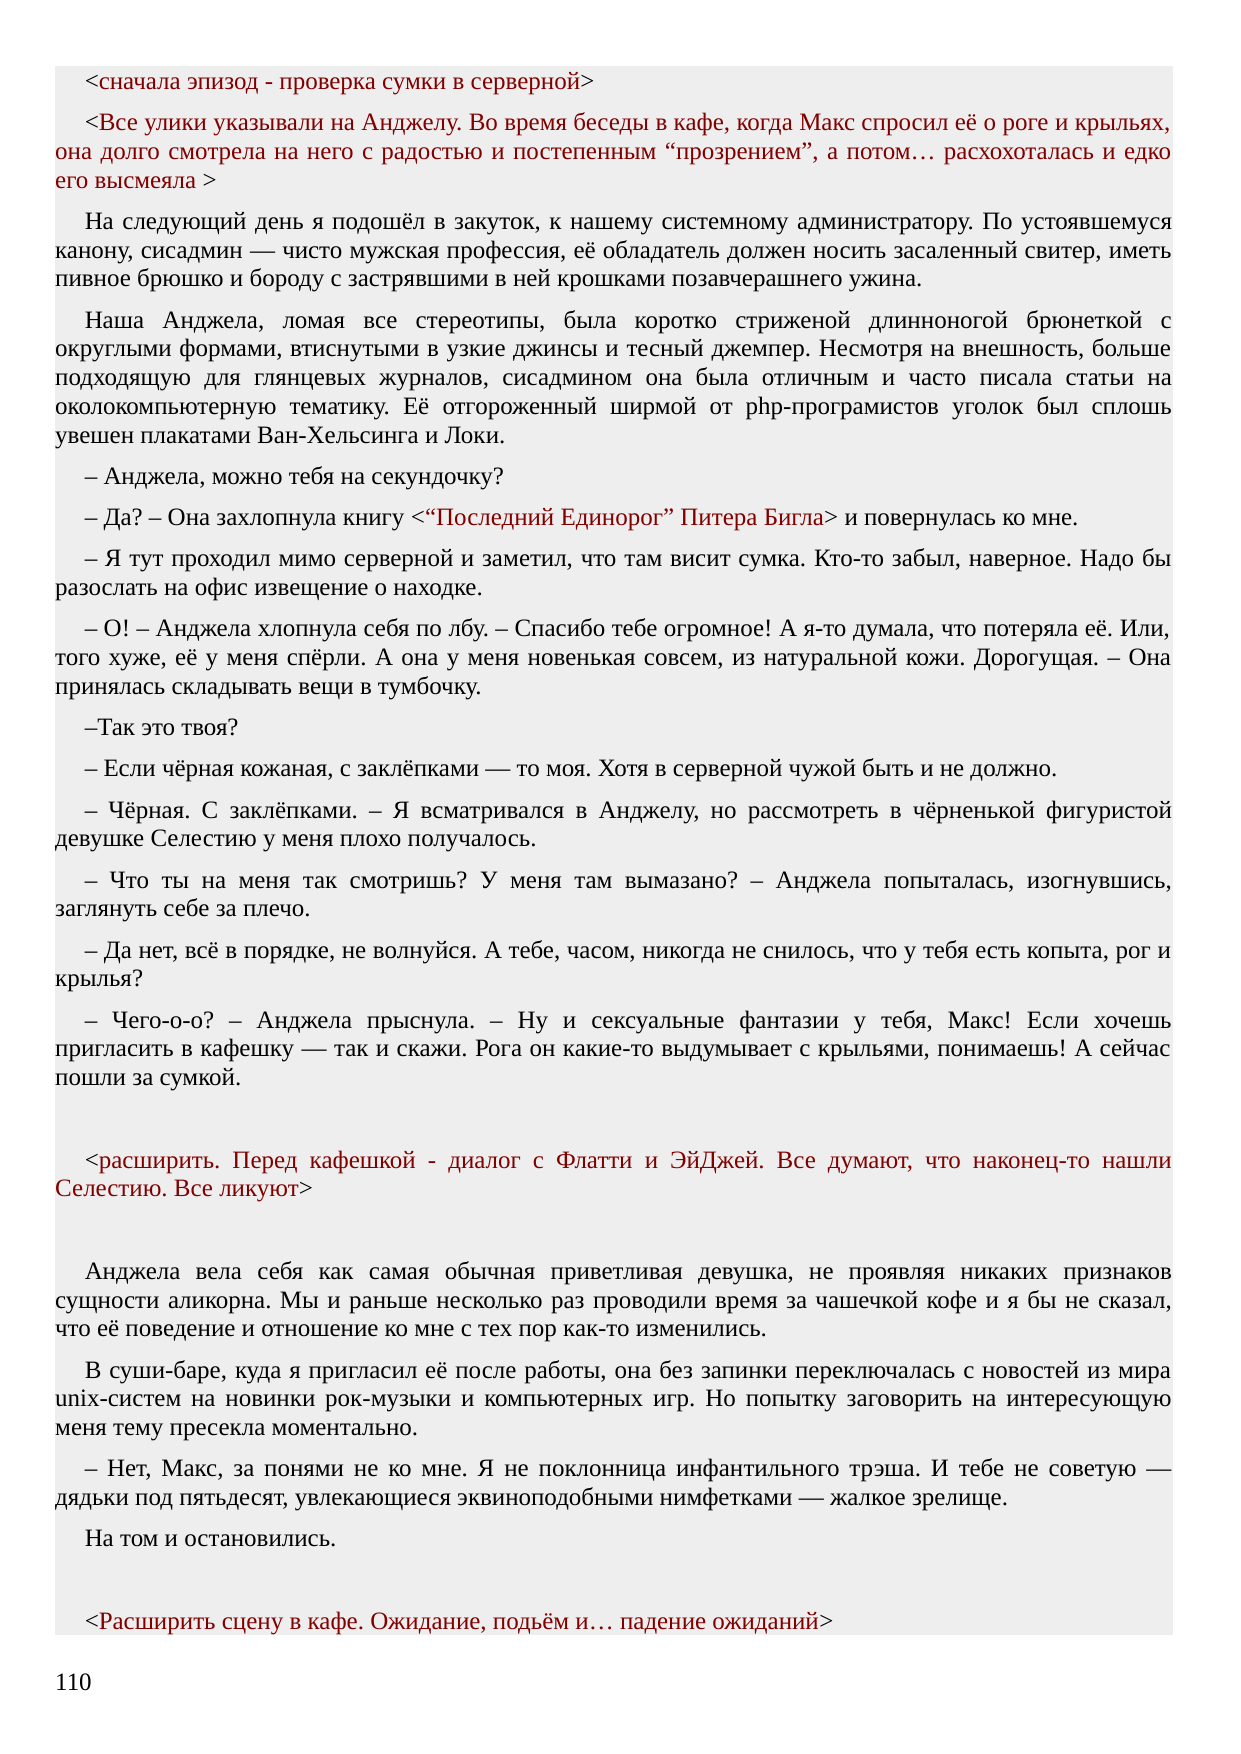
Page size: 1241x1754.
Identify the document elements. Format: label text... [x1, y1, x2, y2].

text – Если чёрная кожаная, с заклёпками — то моя. Хотя в серверной чужой быть и не должно. [55, 753, 1173, 782]
text <Все улики указывали на Анджелу. Во время беседы в кафе, когда Макс спросил её о роге и крыльях, она долго смотрела на него с радостью и постепенным “прозрением”, а потом… расхохоталась и едко его высмеяла > [55, 107, 1173, 193]
text – О! – Анджела хлопнула себя по лбу. – Спасибо тебе огромное! А я-то думала, что потеряла её. Или, того хуже, её у меня спёрли. А она у меня новенькая совсем, из натуральной кожи. Дорогущая. – Она принялась складывать вещи в тумбочку. [55, 613, 1173, 700]
text – Что ты на меня так смотришь? У меня там вымазано? – Анджела попыталась, изогнувшись, заглянуть себе за плечо. [55, 865, 1173, 922]
text <сначала эпизод - проверка сумки в серверной> [55, 66, 1173, 95]
text На том и остановились. [55, 1523, 1173, 1552]
text – Чего-о-о? – Анджела прыснула. – Ну и сексуальные фантазии у тебя, Макс! Если хочешь пригласить в кафешку — так и скажи. Рога он какие-то выдумывает с крыльями, понимаешь! А сейчас пошли за сумкой. [55, 1005, 1173, 1091]
text Наша Анджела, ломая все стереотипы, была коротко стриженой длинноногой брюнеткой с округлыми формами, втиснутыми в узкие джинсы и тесный джемпер. Несмотря на внешность, больше подходящую для глянцевых журналов, сисадмином она была отличным и часто писала статьи на околокомпьютерную тематику. Её отгороженный ширмой от php-програмистов уголок был сплошь увешен плакатами Ван-Хельсинга и Локи. [55, 305, 1173, 448]
text Анджела вела себя как самая обычная приветливая девушка, не проявляя никаких признаков сущности аликорна. Мы и раньше несколько раз проводили время за чашечкой кофе и я бы не сказал, что её поведение и отношение ко мне с тех пор как-то изменились. [55, 1256, 1173, 1342]
text В суши-баре, куда я пригласил её после работы, она без запинки переключалась с новостей из мира unix-систем на новинки рок-музыки и компьютерных игр. Но попытку заговорить на интересующую меня тему пресекла моментально. [55, 1355, 1173, 1441]
text – Чёрная. С заклёпками. – Я всматривался в Анджелу, но рассмотреть в чёрненькой фигуристой девушке Селестию у меня плохо получалось. [55, 795, 1173, 852]
text <расширить. Перед кафешкой - диалог с Флатти и ЭйДжей. Все думают, что наконец-то нашли Селестию. Все ликуют> [55, 1145, 1173, 1202]
text – Да? – Она захлопнула книгу <“Последний Единорог” Питера Бигла> и повернулась ко мне. [55, 502, 1173, 531]
text – Нет, Макс, за понями не ко мне. Я не поклонница инфантильного трэша. И тебе не советую — дядьки под пятьдесят, увлекающиеся эквиноподобными нимфетками — жалкое зрелище. [55, 1453, 1173, 1511]
text – Анджела, можно тебя на секундочку? [55, 461, 1173, 490]
text <Расширить сцену в кафе. Ожидание, подьём и… падение ожиданий> [55, 1606, 1173, 1635]
text На следующий день я подошёл в закуток, к нашему системному администратору. По устоявшемуся канону, сисадмин — чисто мужская профессия, её обладатель должен носить засаленный свитер, иметь пивное брюшко и бороду с застрявшими в ней крошками позавчерашнего ужина. [55, 206, 1173, 292]
text – Да нет, всё в порядке, не волнуйся. А тебе, часом, никогда не снилось, что у тебя есть копыта, рог и крылья? [55, 935, 1173, 992]
text –Так это твоя? [55, 712, 1173, 741]
text – Я тут проходил мимо серверной и заметил, что там висит сумка. Кто-то забыл, наверное. Надо бы разослать на офис извещение о находке. [55, 543, 1173, 601]
